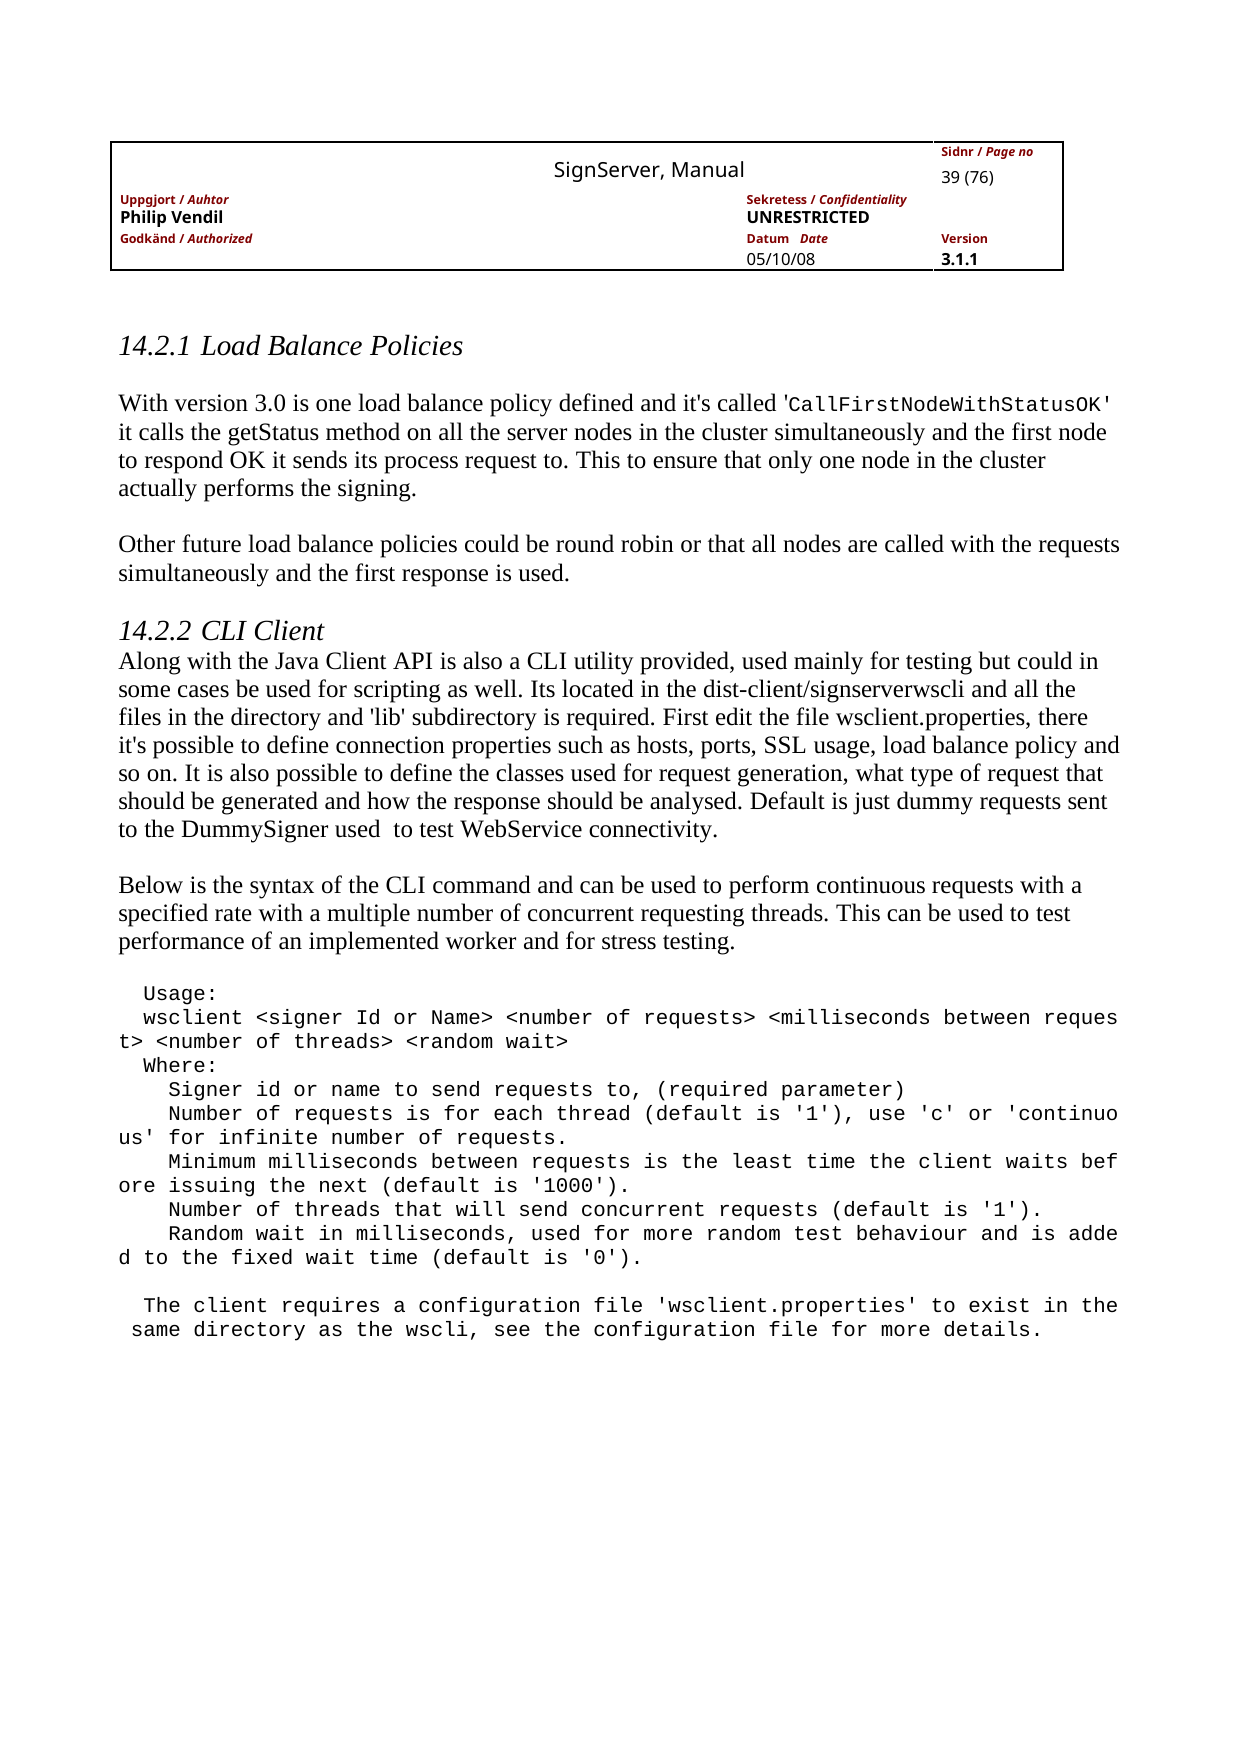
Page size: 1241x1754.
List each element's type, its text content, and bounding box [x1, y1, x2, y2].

text Along with the Java Client API is also a CLI utility provided, used mainly for testing but could in some cases be used for scripting as well. Its located in the dist-client/signserverwscli and all the files in the directory and 'lib' subdirectory is required. First edit the file wsclient.properties, there it's possible to define connection properties such as hosts, ports, SSL usage, load balance policy and so on. It is also possible to define the classes used for request generation, what type of request that should be generated and how the response should be analysed. Default is just dummy requests sent to the DummySigner used to test WebService connectivity. [118, 647, 1122, 843]
text Random wait in milliseconds, used for more random test behaviour and is adde [118, 1223, 1122, 1247]
text same directory as the wscli, see the configuration file for more details. [118, 1319, 1122, 1343]
text Usage: [118, 983, 1122, 1007]
text Number of requests is for each thread (default is '1'), use 'c' or 'continuo [118, 1103, 1122, 1127]
text us' for infinite number of requests. [118, 1127, 1122, 1151]
text d to the fixed wait time (default is '0'). [118, 1247, 1122, 1271]
subtitle CLI Client [118, 614, 1122, 647]
text Other future load balance policies could be round robin or that all nodes are called with the requests simultaneously and the first response is used. [118, 530, 1122, 586]
text ore issuing the next (default is '1000'). [118, 1175, 1122, 1199]
text t> <number of threads> <random wait> [118, 1031, 1122, 1055]
text Where: [118, 1055, 1122, 1079]
text wsclient <signer Id or Name> <number of requests> <milliseconds between reques [118, 1007, 1122, 1031]
text Number of threads that will send concurrent requests (default is '1'). [118, 1199, 1122, 1223]
text Signer id or name to send requests to, (required parameter) [118, 1079, 1122, 1103]
subtitle Load Balance Policies [118, 329, 1122, 361]
text Below is the syntax of the CLI command and can be used to perform continuous requests with a specified rate with a multiple number of concurrent requesting threads. This can be used to test performance of an implemented worker and for stress testing. [118, 871, 1122, 955]
text With version 3.0 is one load balance policy defined and it's called 'CallFirstNodeWithStatusOK' it calls the getStatus method on all the server nodes in the cluster simultaneously and the first node to respond OK it sends its process request to. This to ensure that only one node in the cluster actually performs the signing. [118, 389, 1122, 502]
text Minimum milliseconds between requests is the least time the client waits bef [118, 1151, 1122, 1175]
text The client requires a configuration file 'wsclient.properties' to exist in the [118, 1295, 1122, 1319]
